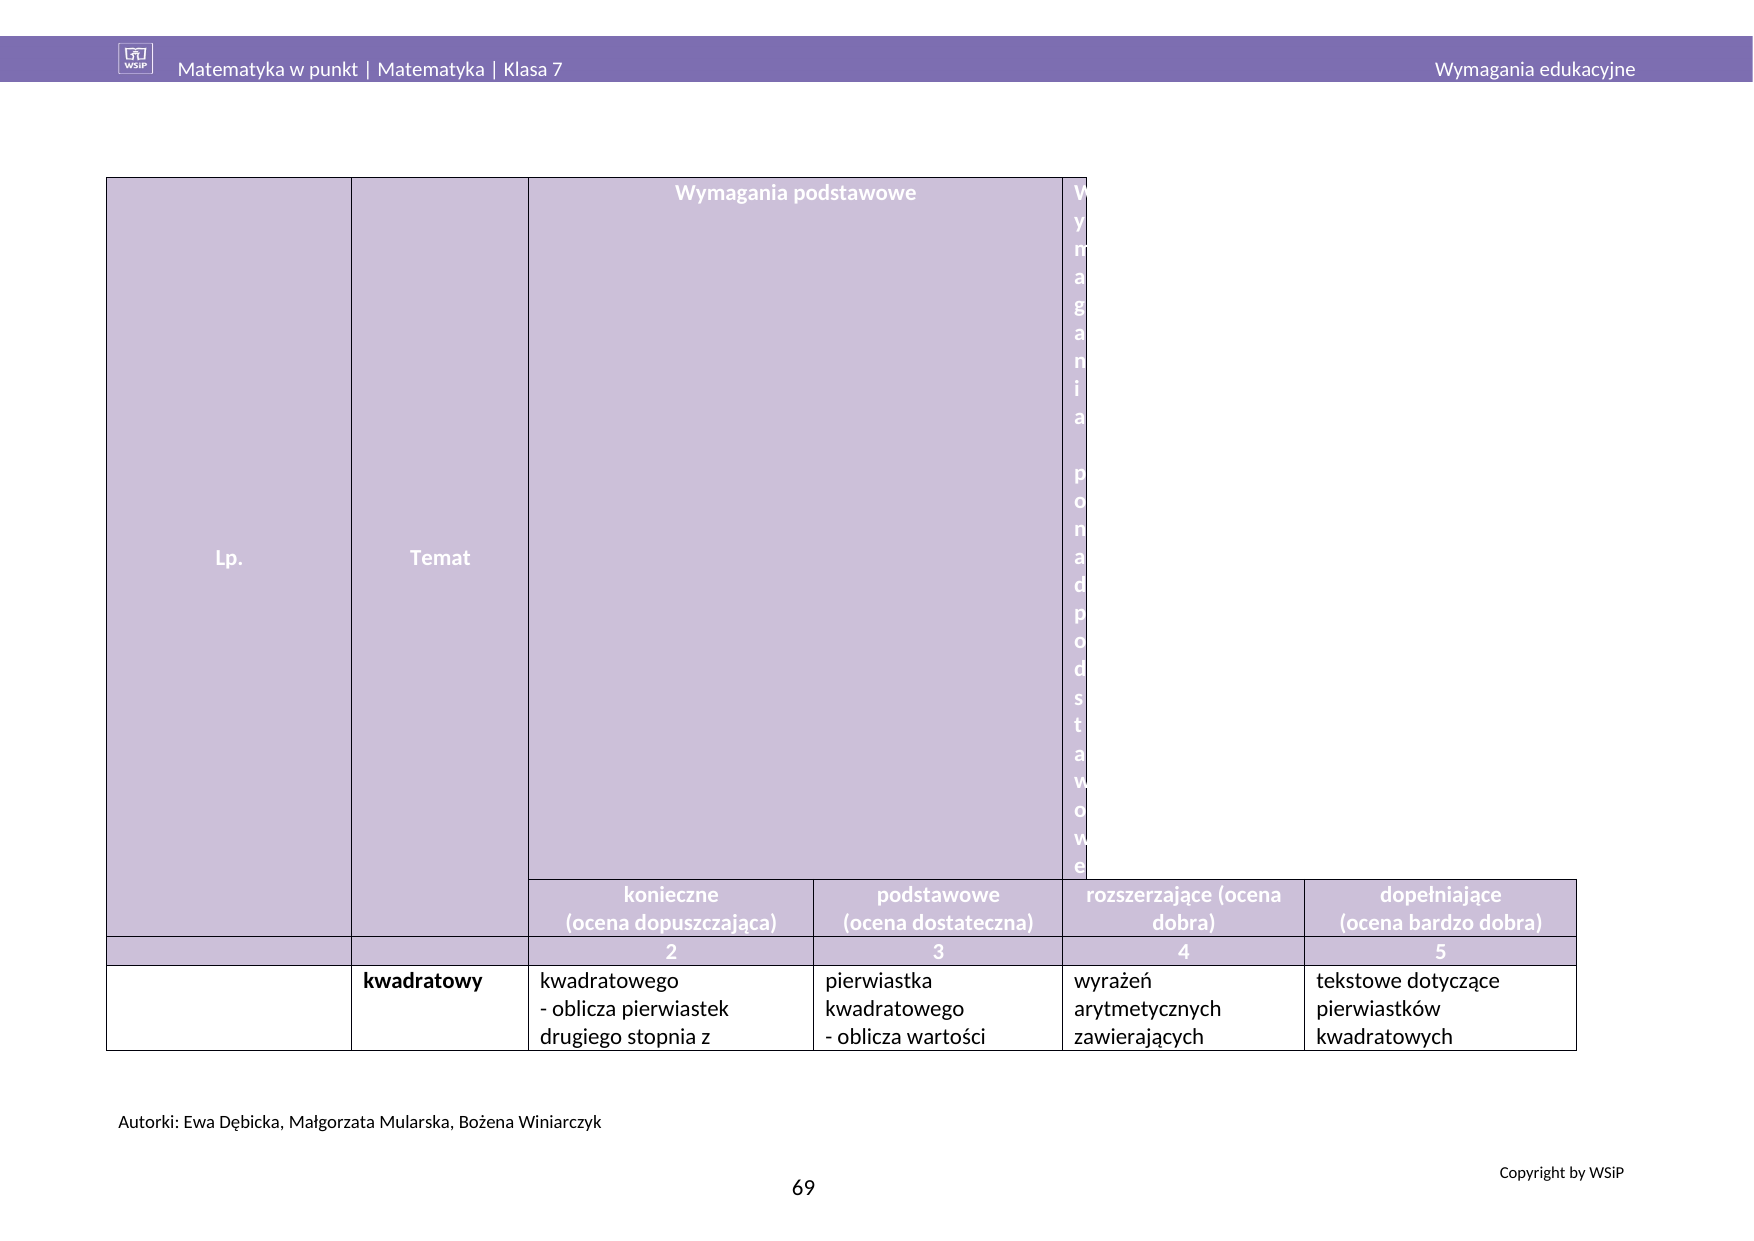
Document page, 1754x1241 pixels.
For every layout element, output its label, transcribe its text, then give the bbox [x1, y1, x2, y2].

table_cell [352, 937, 528, 965]
table_cell 5 [1305, 937, 1576, 965]
table_cell kwadratowy [352, 966, 528, 1050]
table_cell dopełniające (ocena bardzo dobra) [1305, 880, 1576, 936]
table_cell podstawowe (ocena dostateczna) [814, 880, 1062, 936]
table_header Wymagania ponadpodstawowe [1063, 178, 1086, 879]
table_cell 2 [529, 937, 813, 965]
table_cell wyrażeń arytmetycznych zawierających [1063, 966, 1304, 1050]
table_cell pierwiastka kwadratowego - oblicza wartości [814, 966, 1062, 1050]
table_cell [107, 937, 351, 965]
table_cell tekstowe dotyczące pierwiastków kwadratowych [1305, 966, 1576, 1050]
table_cell rozszerzające (ocena dobra) [1063, 880, 1304, 936]
picture [0, 36, 1753, 82]
table_cell [107, 966, 351, 1050]
table_header Temat [352, 178, 528, 936]
table_cell 3 [814, 937, 1062, 965]
table_cell konieczne (ocena dopuszczająca) [529, 880, 813, 936]
table_header Wymagania podstawowe [529, 178, 1062, 879]
table_header Lp. [107, 178, 351, 936]
table_cell 4 [1063, 937, 1304, 965]
table_cell kwadratowego - oblicza pierwiastek drugiego stopnia z [529, 966, 813, 1050]
